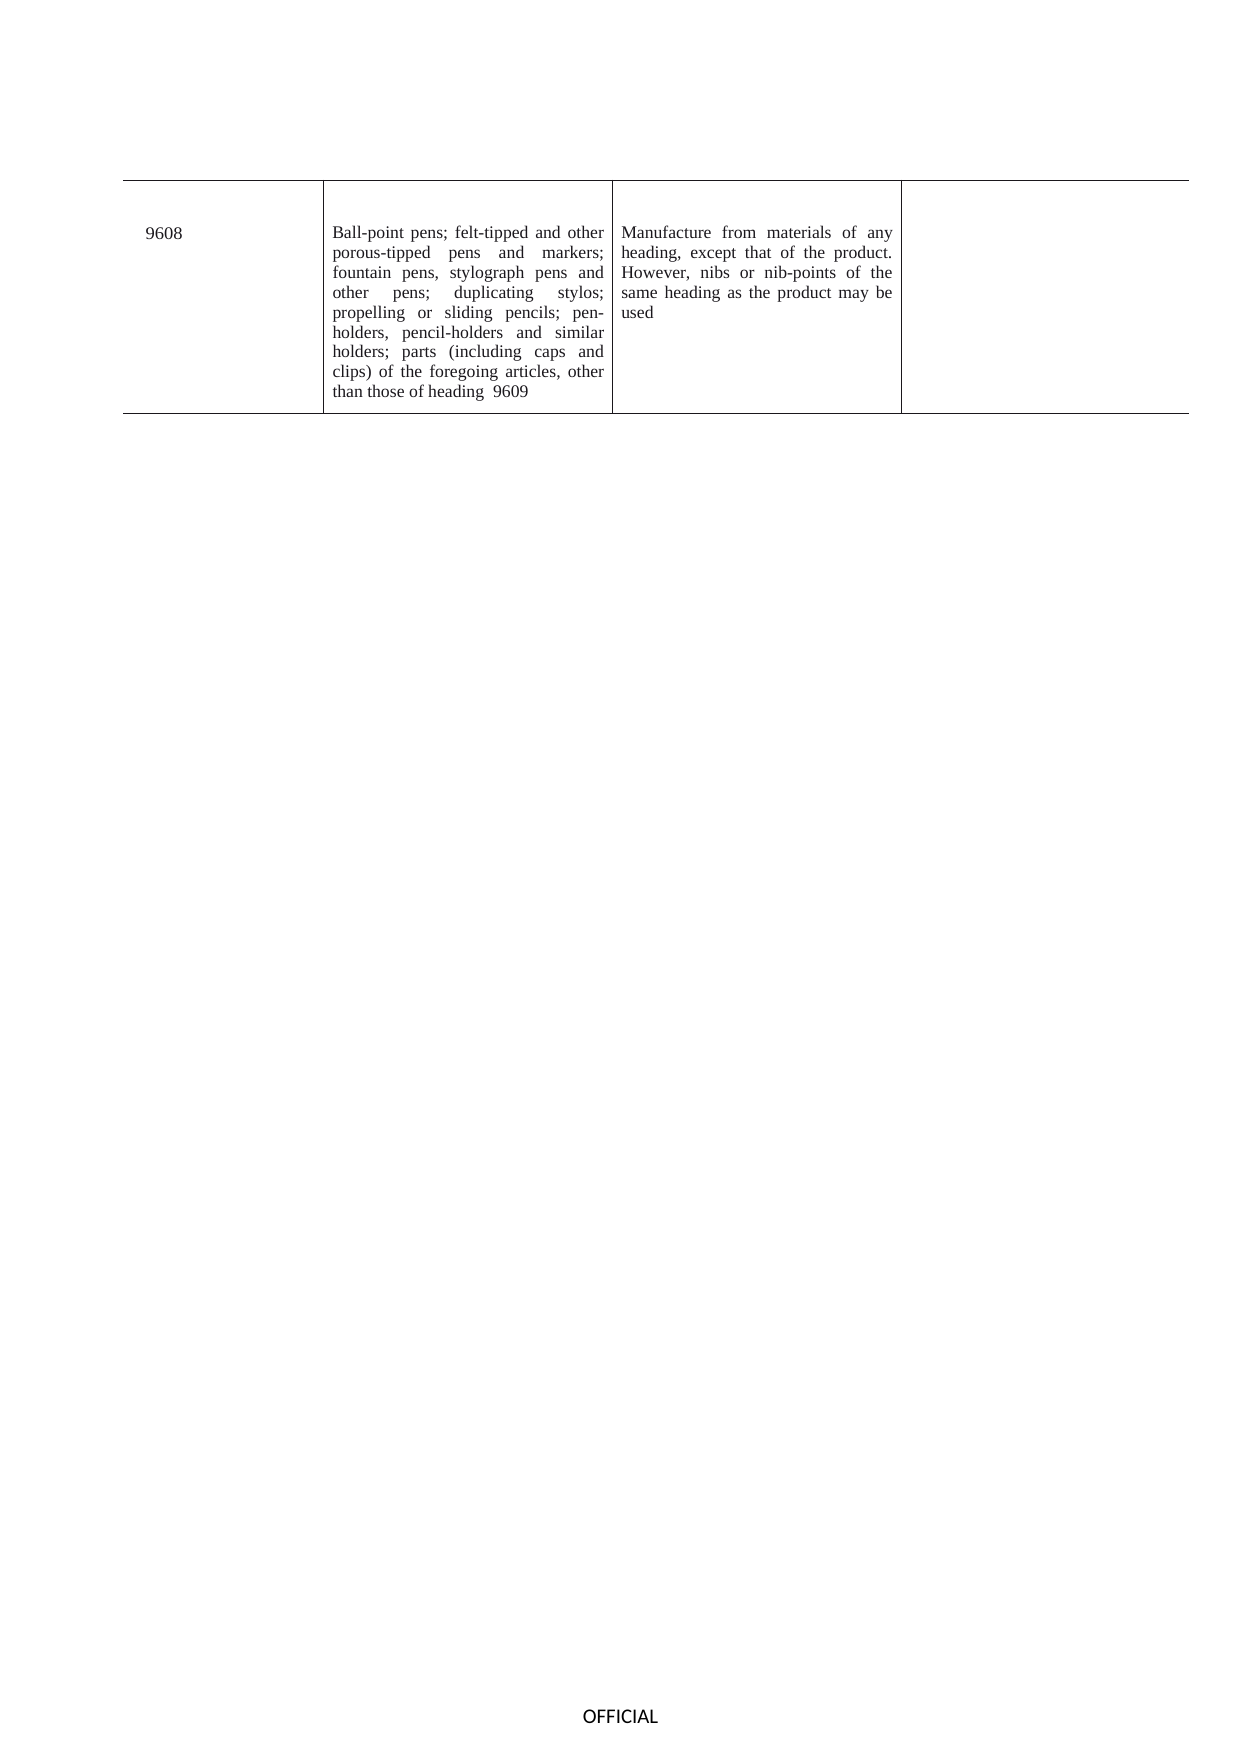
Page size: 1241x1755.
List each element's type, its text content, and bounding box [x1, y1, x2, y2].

table_cell [902, 181, 1189, 413]
table_cell Ball-point pens; felt-tipped and other porous-tipped pens and markers; fountain pens, stylograph pens and other pens; duplicating stylos; propelling or sliding pencils; pen- holders, pencil-holders and similar holders; parts (including caps and clips) of the foregoing articles, other than those of heading 9609 [324, 181, 612, 413]
table_cell Manufacture from materials of any heading, except that of the product. However, nibs or nib-points of the same heading as the product may be used [613, 181, 901, 413]
table_cell 9608 [123, 181, 323, 413]
